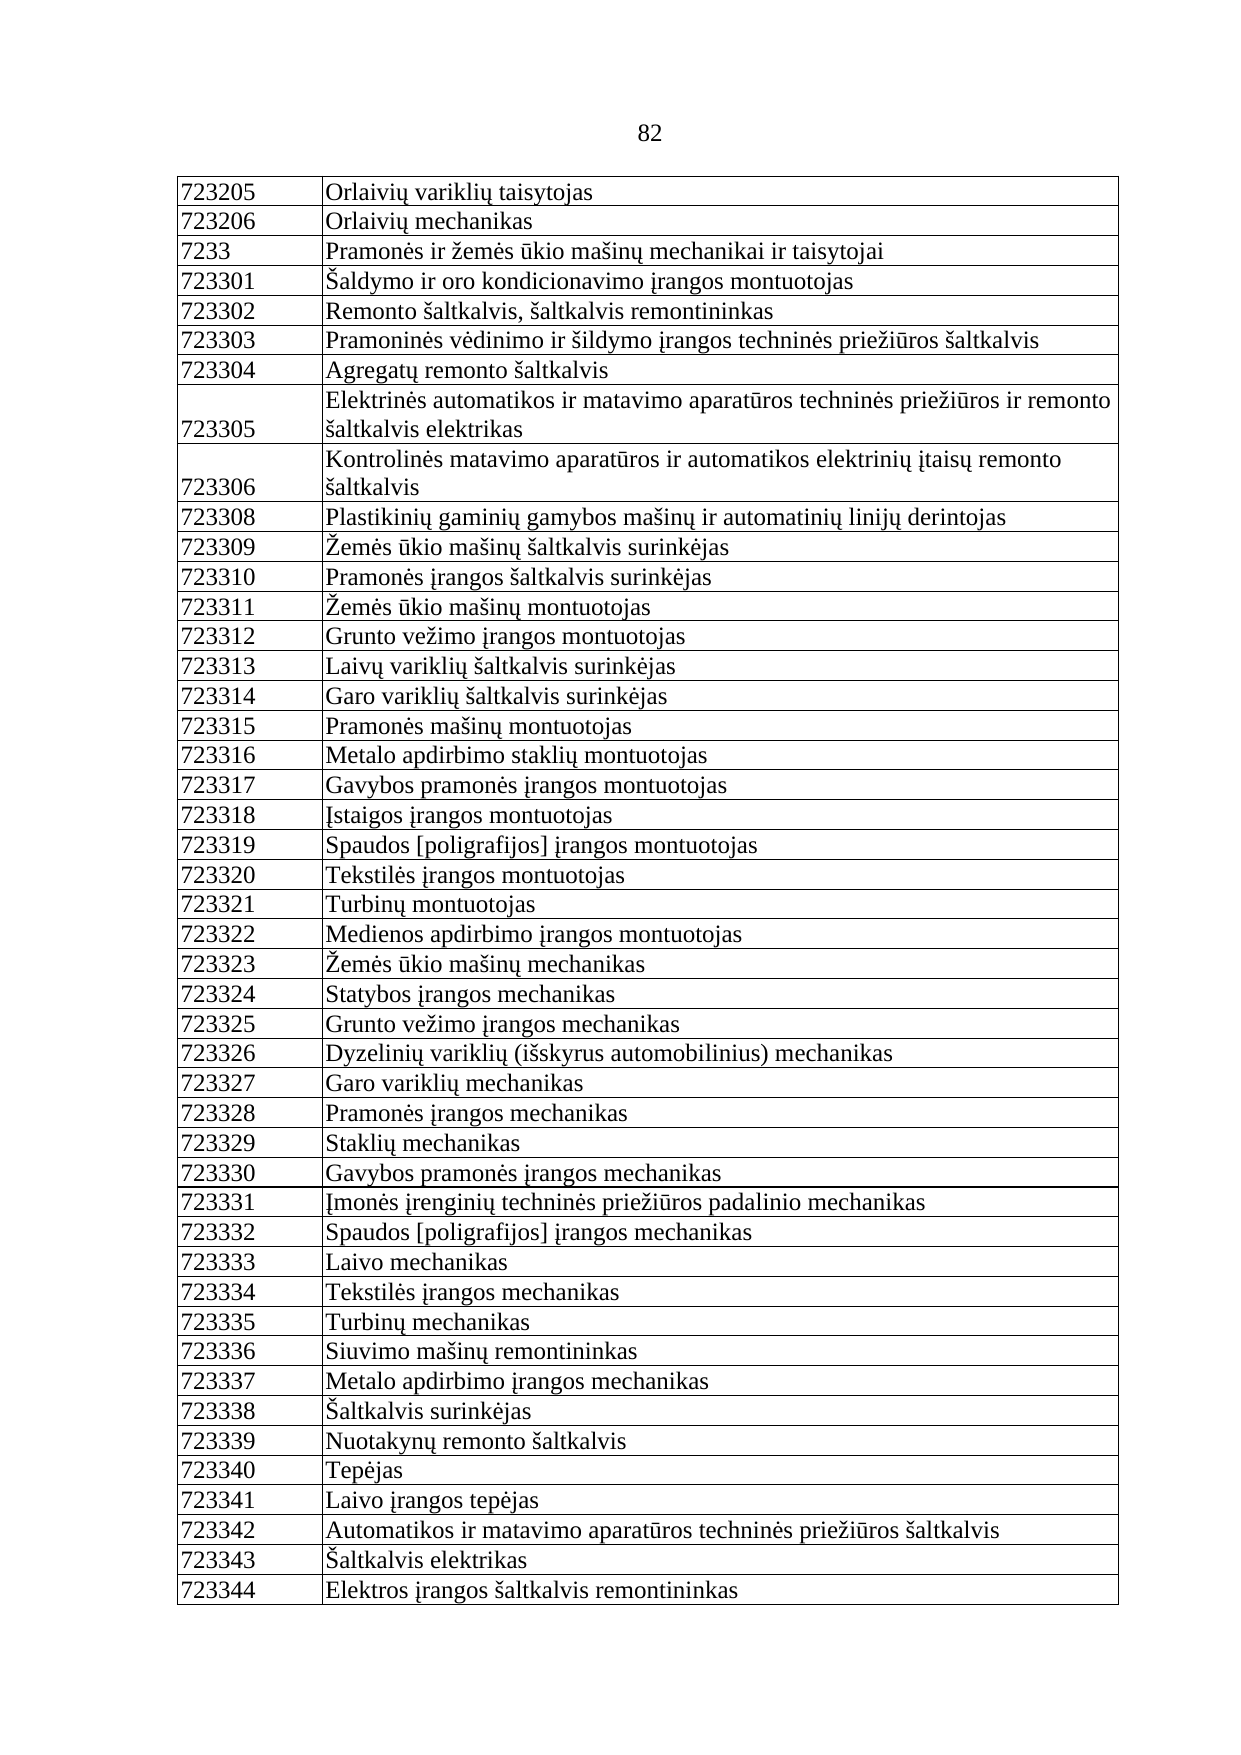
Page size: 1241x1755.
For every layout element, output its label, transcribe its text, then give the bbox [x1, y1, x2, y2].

table_cell Žemės ūkio mašinų šaltkalvis surinkėjas [323, 532, 1118, 561]
table_cell 723341 [178, 1485, 322, 1514]
table_cell 723312 [178, 621, 322, 650]
table_cell Laivo mechanikas [323, 1247, 1118, 1276]
table_cell Statybos įrangos mechanikas [323, 979, 1118, 1008]
table_cell Grunto vežimo įrangos montuotojas [323, 621, 1118, 650]
table_cell Elektrinės automatikos ir matavimo aparatūros techninės priežiūros ir remonto šaltkalvis elektrikas [323, 385, 1118, 443]
table_cell Pramonės ir žemės ūkio mašinų mechanikai ir taisytojai [323, 236, 1118, 265]
table_cell Agregatų remonto šaltkalvis [323, 355, 1118, 384]
table_cell 723323 [178, 949, 322, 978]
table_cell 723303 [178, 326, 322, 354]
table_cell 723311 [178, 592, 322, 620]
table_cell Pramonės įrangos šaltkalvis surinkėjas [323, 562, 1118, 591]
table_cell 723319 [178, 830, 322, 859]
table_cell Įmonės įrenginių techninės priežiūros padalinio mechanikas [323, 1188, 1118, 1216]
table_cell Siuvimo mašinų remontininkas [323, 1336, 1118, 1365]
table_cell 723309 [178, 532, 322, 561]
table_cell 723335 [178, 1307, 322, 1335]
table_cell 723343 [178, 1545, 322, 1574]
table_cell 723336 [178, 1336, 322, 1365]
table_cell 723318 [178, 800, 322, 829]
table_cell Staklių mechanikas [323, 1128, 1118, 1157]
table_cell 723205 [178, 177, 322, 205]
table_cell Žemės ūkio mašinų montuotojas [323, 592, 1118, 620]
table_cell Laivų variklių šaltkalvis surinkėjas [323, 651, 1118, 680]
table_cell Elektros įrangos šaltkalvis remontininkas [323, 1575, 1118, 1603]
table_cell Šaldymo ir oro kondicionavimo įrangos montuotojas [323, 266, 1118, 295]
table_cell 723326 [178, 1039, 322, 1067]
table_cell Gavybos pramonės įrangos mechanikas [323, 1158, 1118, 1186]
table_cell 723339 [178, 1426, 322, 1454]
table_cell Plastikinių gaminių gamybos mašinų ir automatinių linijų derintojas [323, 502, 1118, 531]
table_cell Šaltkalvis elektrikas [323, 1545, 1118, 1574]
table_cell 723305 [178, 385, 322, 443]
table_cell 723324 [178, 979, 322, 1008]
table_cell Orlaivių mechanikas [323, 206, 1118, 235]
table_cell 723342 [178, 1515, 322, 1544]
table_cell 723302 [178, 296, 322, 324]
table_cell Remonto šaltkalvis, šaltkalvis remontininkas [323, 296, 1118, 324]
table_cell Pramonės mašinų montuotojas [323, 711, 1118, 739]
table_cell Pramoninės vėdinimo ir šildymo įrangos techninės priežiūros šaltkalvis [323, 326, 1118, 354]
table_cell 723317 [178, 770, 322, 799]
table_cell Tepėjas [323, 1456, 1118, 1484]
table_cell 723301 [178, 266, 322, 295]
table_cell 723304 [178, 355, 322, 384]
table_cell Turbinų mechanikas [323, 1307, 1118, 1335]
table_cell Tekstilės įrangos mechanikas [323, 1277, 1118, 1306]
table_cell 723329 [178, 1128, 322, 1157]
table_cell 723334 [178, 1277, 322, 1306]
table_cell 723332 [178, 1217, 322, 1246]
table_cell Orlaivių variklių taisytojas [323, 177, 1118, 205]
table_cell Tekstilės įrangos montuotojas [323, 860, 1118, 888]
table_cell 723310 [178, 562, 322, 591]
table_cell Automatikos ir matavimo aparatūros techninės priežiūros šaltkalvis [323, 1515, 1118, 1544]
table_cell 723325 [178, 1009, 322, 1037]
table_cell Dyzelinių variklių (išskyrus automobilinius) mechanikas [323, 1039, 1118, 1067]
table_cell Grunto vežimo įrangos mechanikas [323, 1009, 1118, 1037]
table_cell 723206 [178, 206, 322, 235]
table_cell Spaudos [poligrafijos] įrangos montuotojas [323, 830, 1118, 859]
table_cell 723314 [178, 681, 322, 710]
table_cell 723328 [178, 1098, 322, 1127]
table_cell 723338 [178, 1396, 322, 1425]
table_cell 723333 [178, 1247, 322, 1276]
table_cell 723322 [178, 919, 322, 948]
table_cell Kontrolinės matavimo aparatūros ir automatikos elektrinių įtaisų remonto šaltkalvis [323, 444, 1118, 501]
table_cell Žemės ūkio mašinų mechanikas [323, 949, 1118, 978]
table_cell 723306 [178, 444, 322, 501]
table_cell 723327 [178, 1068, 322, 1097]
table_cell Metalo apdirbimo įrangos mechanikas [323, 1366, 1118, 1395]
table_cell 723313 [178, 651, 322, 680]
table_cell 723331 [178, 1188, 322, 1216]
table_cell Garo variklių šaltkalvis surinkėjas [323, 681, 1118, 710]
table_cell Garo variklių mechanikas [323, 1068, 1118, 1097]
table_cell 723316 [178, 741, 322, 769]
table_cell 7233 [178, 236, 322, 265]
table_cell Nuotakynų remonto šaltkalvis [323, 1426, 1118, 1454]
table_cell Spaudos [poligrafijos] įrangos mechanikas [323, 1217, 1118, 1246]
table_cell 723337 [178, 1366, 322, 1395]
table_cell Laivo įrangos tepėjas [323, 1485, 1118, 1514]
table_cell Gavybos pramonės įrangos montuotojas [323, 770, 1118, 799]
table_cell Medienos apdirbimo įrangos montuotojas [323, 919, 1118, 948]
table_cell 723330 [178, 1158, 322, 1186]
table_cell 723315 [178, 711, 322, 739]
table_cell Šaltkalvis surinkėjas [323, 1396, 1118, 1425]
table_cell 723321 [178, 890, 322, 918]
table_cell Turbinų montuotojas [323, 890, 1118, 918]
table_cell 723344 [178, 1575, 322, 1603]
table_cell 723340 [178, 1456, 322, 1484]
table_cell Metalo apdirbimo staklių montuotojas [323, 741, 1118, 769]
table_cell 723320 [178, 860, 322, 888]
table_cell 723308 [178, 502, 322, 531]
table_cell Pramonės įrangos mechanikas [323, 1098, 1118, 1127]
table_cell Įstaigos įrangos montuotojas [323, 800, 1118, 829]
